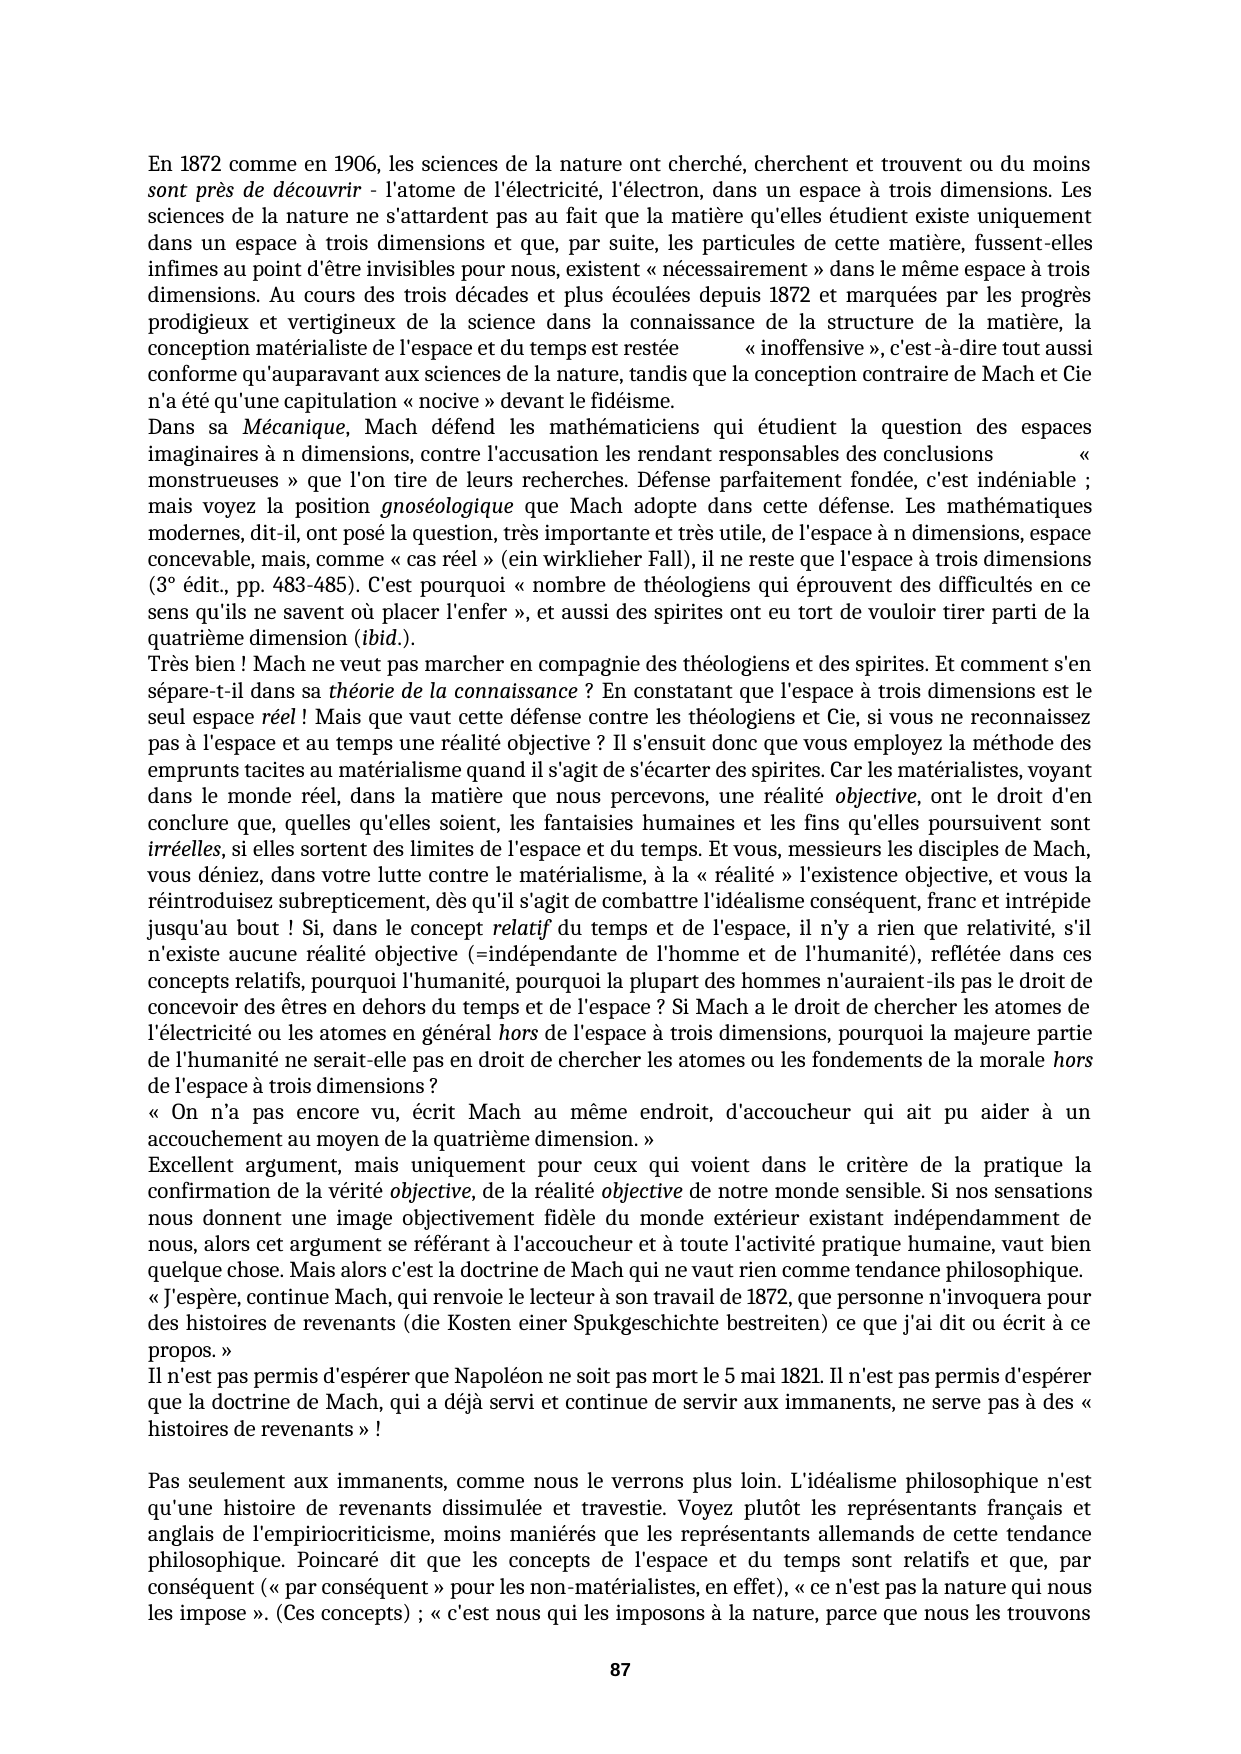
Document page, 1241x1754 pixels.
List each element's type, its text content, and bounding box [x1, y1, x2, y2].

text « On n’a pas encore vu, écrit Mach au même endroit, d'accoucheur qui ait pu aider à un accouchement au moyen de la quatrième dimension. » [148, 1099, 1093, 1152]
text En 1872 comme en 1906, les sciences de la nature ont cherché, cherchent et trouvent ou du moins sont près de découvrir ‑ l'atome de l'électricité, l'électron, dans un espace à trois dimensions. Les sciences de la nature ne s'attardent pas au fait que la matière qu'elles étudient existe uniquement dans un espace à trois dimensions et que, par suite, les particules de cette matière, fussent‑elles infimes au point d'être invisibles pour nous, existent « nécessairement » dans le même espace à trois dimensions. Au cours des trois décades et plus écoulées depuis 1872 et marquées par les progrès prodigieux et vertigineux de la science dans la connaissance de la structure de la matière, la conception matérialiste de l'espace et du temps est restée « inoffensive », c'est‑à‑dire tout aussi conforme qu'auparavant aux sciences de la nature, tandis que la conception contraire de Mach et Cie n'a été qu'une capitulation « nocive » devant le fidéisme. [148, 150, 1093, 414]
text Il n'est pas permis d'espérer que Napoléon ne soit pas mort le 5 mai 1821. Il n'est pas permis d'espérer que la doctrine de Mach, qui a déjà servi et continue de servir aux immanents, ne serve pas à des « histoires de revenants » ! [148, 1363, 1093, 1442]
text Pas seulement aux immanents, comme nous le verrons plus loin. L'idéalisme philosophique n'est qu'une histoire de revenants dissimulée et travestie. Voyez plutôt les représentants français et anglais de l'empiriocriticisme, moins maniérés que les représentants allemands de cette tendance philosophique. Poincaré dit que les concepts de l'espace et du temps sont relatifs et que, par conséquent (« par conséquent » pour les non‑matérialistes, en effet), « ce n'est pas la nature qui nous les impose ». (Ces concepts) ; « c'est nous qui les imposons à la nature, parce que nous les trouvons [148, 1468, 1093, 1626]
text Dans sa Mécanique, Mach défend les mathématiciens qui étudient la question des espaces imaginaires à n dimensions, contre l'accusation les rendant responsables des conclusions « monstrueuses » que l'on tire de leurs recherches. Défense parfaitement fondée, c'est indéniable ; mais voyez la position gnoséologique que Mach adopte dans cette défense. Les mathématiques modernes, dit‑il, ont posé la question, très importante et très utile, de l'espace à n dimensions, espace concevable, mais, comme « cas réel » (ein wirklieher Fall), il ne reste que l'espace à trois dimensions (3° édit., pp. 483‑485). C'est pourquoi « nombre de théologiens qui éprouvent des difficultés en ce sens qu'ils ne savent où placer l'enfer », et aussi des spirites ont eu tort de vouloir tirer parti de la quatrième dimension (ibid.). [148, 414, 1093, 651]
text Excellent argument, mais uniquement pour ceux qui voient dans le critère de la pratique la confirmation de la vérité objective, de la réalité objective de notre monde sensible. Si nos sensations nous donnent une image objectivement fidèle du monde extérieur existant indépendamment de nous, alors cet argument se référant à l'accoucheur et à toute l'activité pratique humaine, vaut bien quelque chose. Mais alors c'est la doctrine de Mach qui ne vaut rien comme tendance philosophique. [148, 1152, 1093, 1284]
text Très bien ! Mach ne veut pas marcher en compagnie des théologiens et des spirites. Et comment s'en sépare‑t‑il dans sa théorie de la connaissance ? En constatant que l'espace à trois dimensions est le seul espace réel ! Mais que vaut cette défense contre les théologiens et Cie, si vous ne reconnaissez pas à l'espace et au temps une réalité objective ? Il s'ensuit donc que vous employez la méthode des emprunts tacites au matérialisme quand il s'agit de s'écarter des spirites. Car les matérialistes, voyant dans le monde réel, dans la matière que nous percevons, une réalité objective, ont le droit d'en conclure que, quelles qu'elles soient, les fantaisies humaines et les fins qu'elles poursuivent sont irréelles, si elles sortent des limites de l'espace et du temps. Et vous, messieurs les disciples de Mach, vous déniez, dans votre lutte contre le matérialisme, à la « réalité » l'existence objective, et vous la réintroduisez subrepticement, dès qu'il s'agit de combattre l'idéalisme conséquent, franc et intrépide jusqu'au bout ! Si, dans le concept relatif du temps et de l'espace, il n’y a rien que relativité, s'il n'existe aucune réalité objective (=indépendante de l'homme et de l'humanité), reflétée dans ces concepts relatifs, pourquoi l'humanité, pourquoi la plupart des hommes n'auraient‑ils pas le droit de concevoir des êtres en dehors du temps et de l'espace ? Si Mach a le droit de chercher les atomes de l'électricité ou les atomes en général hors de l'espace à trois dimensions, pourquoi la majeure partie de l'humanité ne serait‑elle pas en droit de chercher les atomes ou les fondements de la morale hors de l'espace à trois dimensions ? [148, 651, 1093, 1099]
text « J'espère, continue Mach, qui renvoie le lecteur à son travail de 1872, que personne n'invoquera pour des histoires de revenants (die Kosten einer Spukgeschichte bestreiten) ce que j'ai dit ou écrit à ce propos. » [148, 1284, 1093, 1363]
